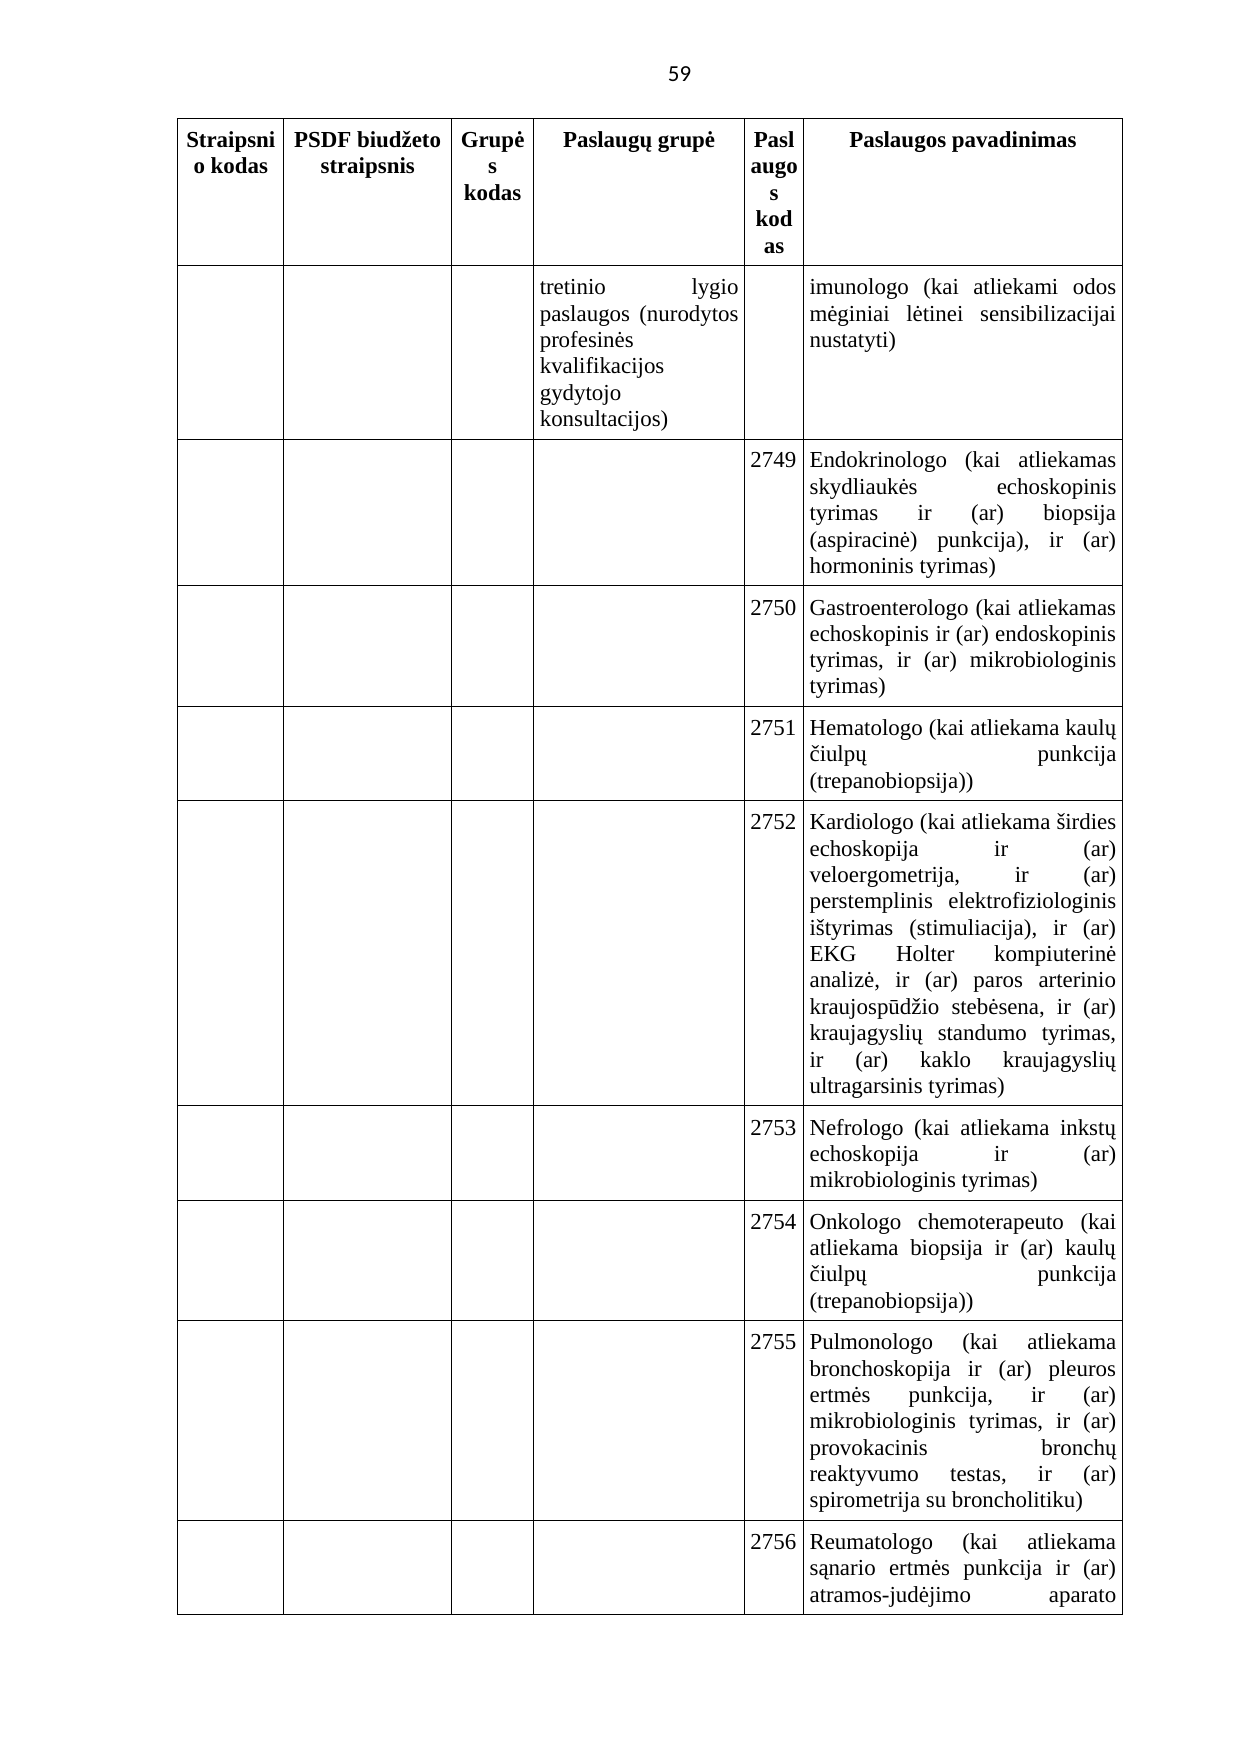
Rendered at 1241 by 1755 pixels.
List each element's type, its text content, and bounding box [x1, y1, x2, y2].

table_cell [452, 1106, 533, 1200]
table_cell [534, 1106, 744, 1200]
table_cell [534, 1201, 744, 1320]
table_cell tretinio lygio paslaugos (nurodytos profesinės kvalifikacijos gydytojo konsultacijos) [534, 266, 744, 438]
table_cell Hematologo (kai atliekama kaulų čiulpų punkcija (trepanobiopsija)) [804, 707, 1122, 800]
table_cell [178, 1106, 283, 1200]
table_header PSDF biudžeto straipsnis [284, 119, 451, 265]
table_cell [452, 1521, 533, 1614]
table_cell [178, 1521, 283, 1614]
table_cell Endokrinologo (kai atliekamas skydliaukės echoskopinis tyrimas ir (ar) biopsija (aspiracinė) punkcija), ir (ar) hormoninis tyrimas) [804, 440, 1122, 585]
table_cell [284, 586, 451, 706]
table_cell [284, 1106, 451, 1200]
table_header Paslaugos kodas [745, 119, 803, 265]
table_cell 2752 [745, 801, 803, 1105]
table_cell [534, 801, 744, 1105]
table_cell [534, 586, 744, 706]
table_cell [178, 707, 283, 800]
table_cell 2751 [745, 707, 803, 800]
table_cell [534, 1321, 744, 1520]
table_header Paslaugų grupė [534, 119, 744, 265]
table_cell [178, 440, 283, 585]
table_cell [452, 1321, 533, 1520]
table_cell [534, 440, 744, 585]
table_cell [284, 707, 451, 800]
table_cell [452, 266, 533, 438]
table_cell Gastroenterologo (kai atliekamas echoskopinis ir (ar) endoskopinis tyrimas, ir (ar) mikrobiologinis tyrimas) [804, 586, 1122, 706]
table_cell [178, 801, 283, 1105]
table_cell 2750 [745, 586, 803, 706]
table_cell [284, 440, 451, 585]
table_cell [745, 266, 803, 438]
table_cell [178, 266, 283, 438]
table_header Grupės kodas [452, 119, 533, 265]
table_cell [284, 1201, 451, 1320]
table_header Paslaugos pavadinimas [804, 119, 1122, 265]
table_cell Kardiologo (kai atliekama širdies echoskopija ir (ar) veloergometrija, ir (ar) perstemplinis elektrofiziologinis ištyrimas (stimuliacija), ir (ar) EKG Holter kompiuterinė analizė, ir (ar) paros arterinio kraujospūdžio stebėsena, ir (ar) kraujagyslių standumo tyrimas, ir (ar) kaklo kraujagyslių ultragarsinis tyrimas) [804, 801, 1122, 1105]
table_cell [178, 1321, 283, 1520]
table_cell [534, 707, 744, 800]
table_cell [284, 801, 451, 1105]
table_cell [284, 266, 451, 438]
table_cell Onkologo chemoterapeuto (kai atliekama biopsija ir (ar) kaulų čiulpų punkcija (trepanobiopsija)) [804, 1201, 1122, 1320]
table_cell [178, 586, 283, 706]
table_cell [284, 1321, 451, 1520]
table_cell Nefrologo (kai atliekama inkstų echoskopija ir (ar) mikrobiologinis tyrimas) [804, 1106, 1122, 1200]
table_cell [452, 1201, 533, 1320]
table_cell 2753 [745, 1106, 803, 1200]
table_cell 2755 [745, 1321, 803, 1520]
table_cell [178, 1201, 283, 1320]
table_cell [452, 440, 533, 585]
table_cell [284, 1521, 451, 1614]
table_cell [534, 1521, 744, 1614]
table_cell [452, 586, 533, 706]
table_header Straipsnio kodas [178, 119, 283, 265]
table_cell [452, 707, 533, 800]
table_cell 2756 [745, 1521, 803, 1614]
table_cell 2749 [745, 440, 803, 585]
table_cell Pulmonologo (kai atliekama bronchoskopija ir (ar) pleuros ertmės punkcija, ir (ar) mikrobiologinis tyrimas, ir (ar) provokacinis bronchų reaktyvumo testas, ir (ar) spirometrija su broncholitiku) [804, 1321, 1122, 1520]
table_cell Reumatologo (kai atliekama sąnario ertmės punkcija ir (ar) atramos-judėjimo aparato [804, 1521, 1122, 1614]
table_cell 2754 [745, 1201, 803, 1320]
table_cell imunologo (kai atliekami odos mėginiai lėtinei sensibilizacijai nustatyti) [804, 266, 1122, 438]
table_cell [452, 801, 533, 1105]
